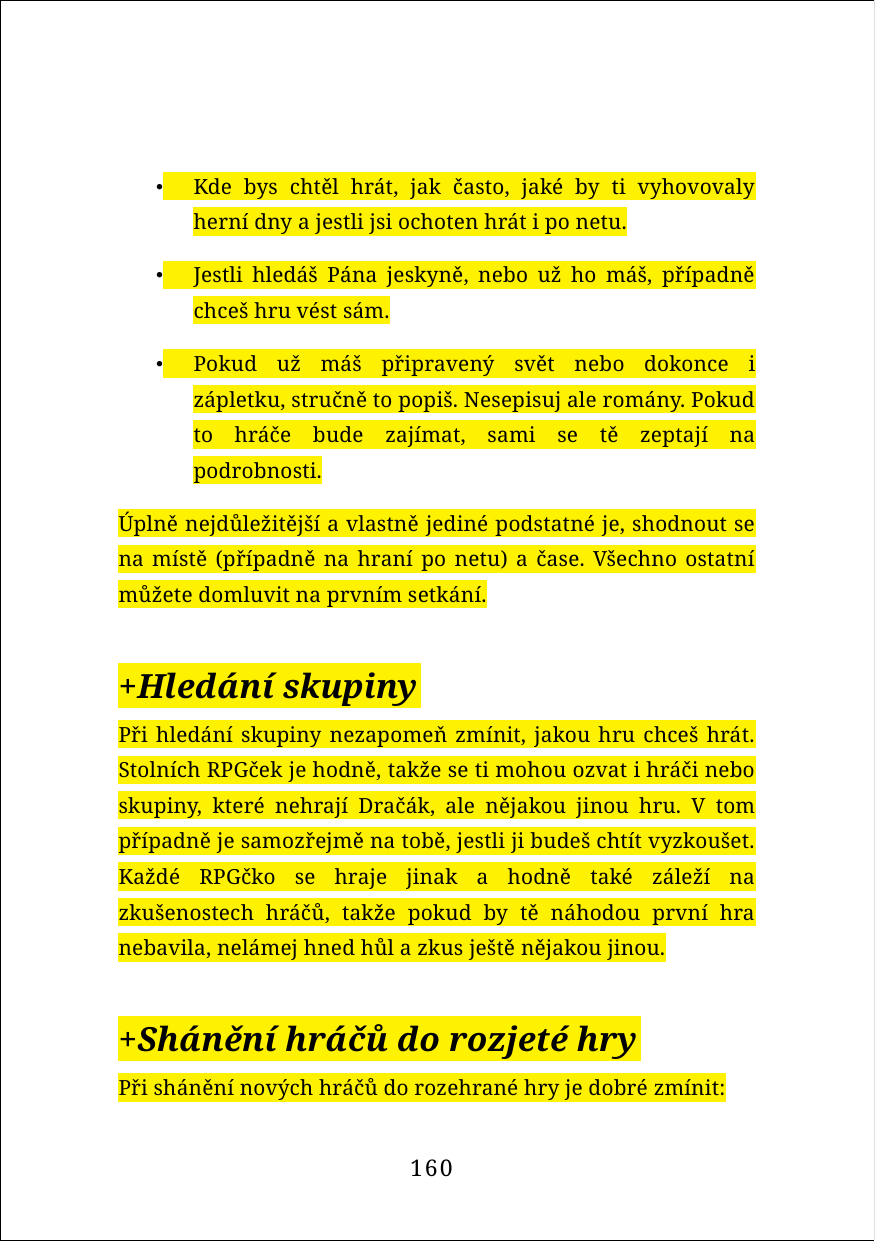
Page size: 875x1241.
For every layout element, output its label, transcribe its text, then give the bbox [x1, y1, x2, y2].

list Pokud už máš připravený svět nebo dokonce i zápletku, stručně to popiš. Nesepisuj ale romány. Pokud to hráče bude zajímat, sami se tě zeptají na podrobnosti. [156, 349, 756, 484]
text Úplně nejdůležitější a vlastně jediné podstatné je, shodnout se na místě (případně na hraní po netu) a čase. Všechno ostatní můžete domluvit na prvním setkání. [118, 509, 756, 608]
text Při hledání skupiny nezapomeň zmínit, jakou hru chceš hrát. Stolních RPGček je hodně, takže se ti mohou ozvat i hráči nebo skupiny, které nehrají Dračák, ale nějakou jinou hru. V tom případně je samozřejmě na tobě, jestli ji budeš chtít vyzkoušet. Každé RPGčko se hraje jinak a hodně také záleží na zkušenostech hráčů, takže pokud by tě náhodou první hra nebavila, nelámej hned hůl a zkus ještě nějakou jinou. [118, 720, 756, 962]
text Při shánění nových hráčů do rozehrané hry je dobré zmínit: [118, 1073, 756, 1102]
subtitle +Shánění hráčů do rozjeté hry [118, 1016, 756, 1061]
list Jestli hledáš Pána jeskyně, nebo už ho máš, případně chceš hru vést sám. [156, 261, 756, 324]
subtitle +Hledání skupiny [118, 663, 756, 708]
list Kde bys chtěl hrát, jak často, jaké by ti vyhovovaly herní dny a jestli jsi ochoten hrát i po netu. [156, 172, 756, 236]
